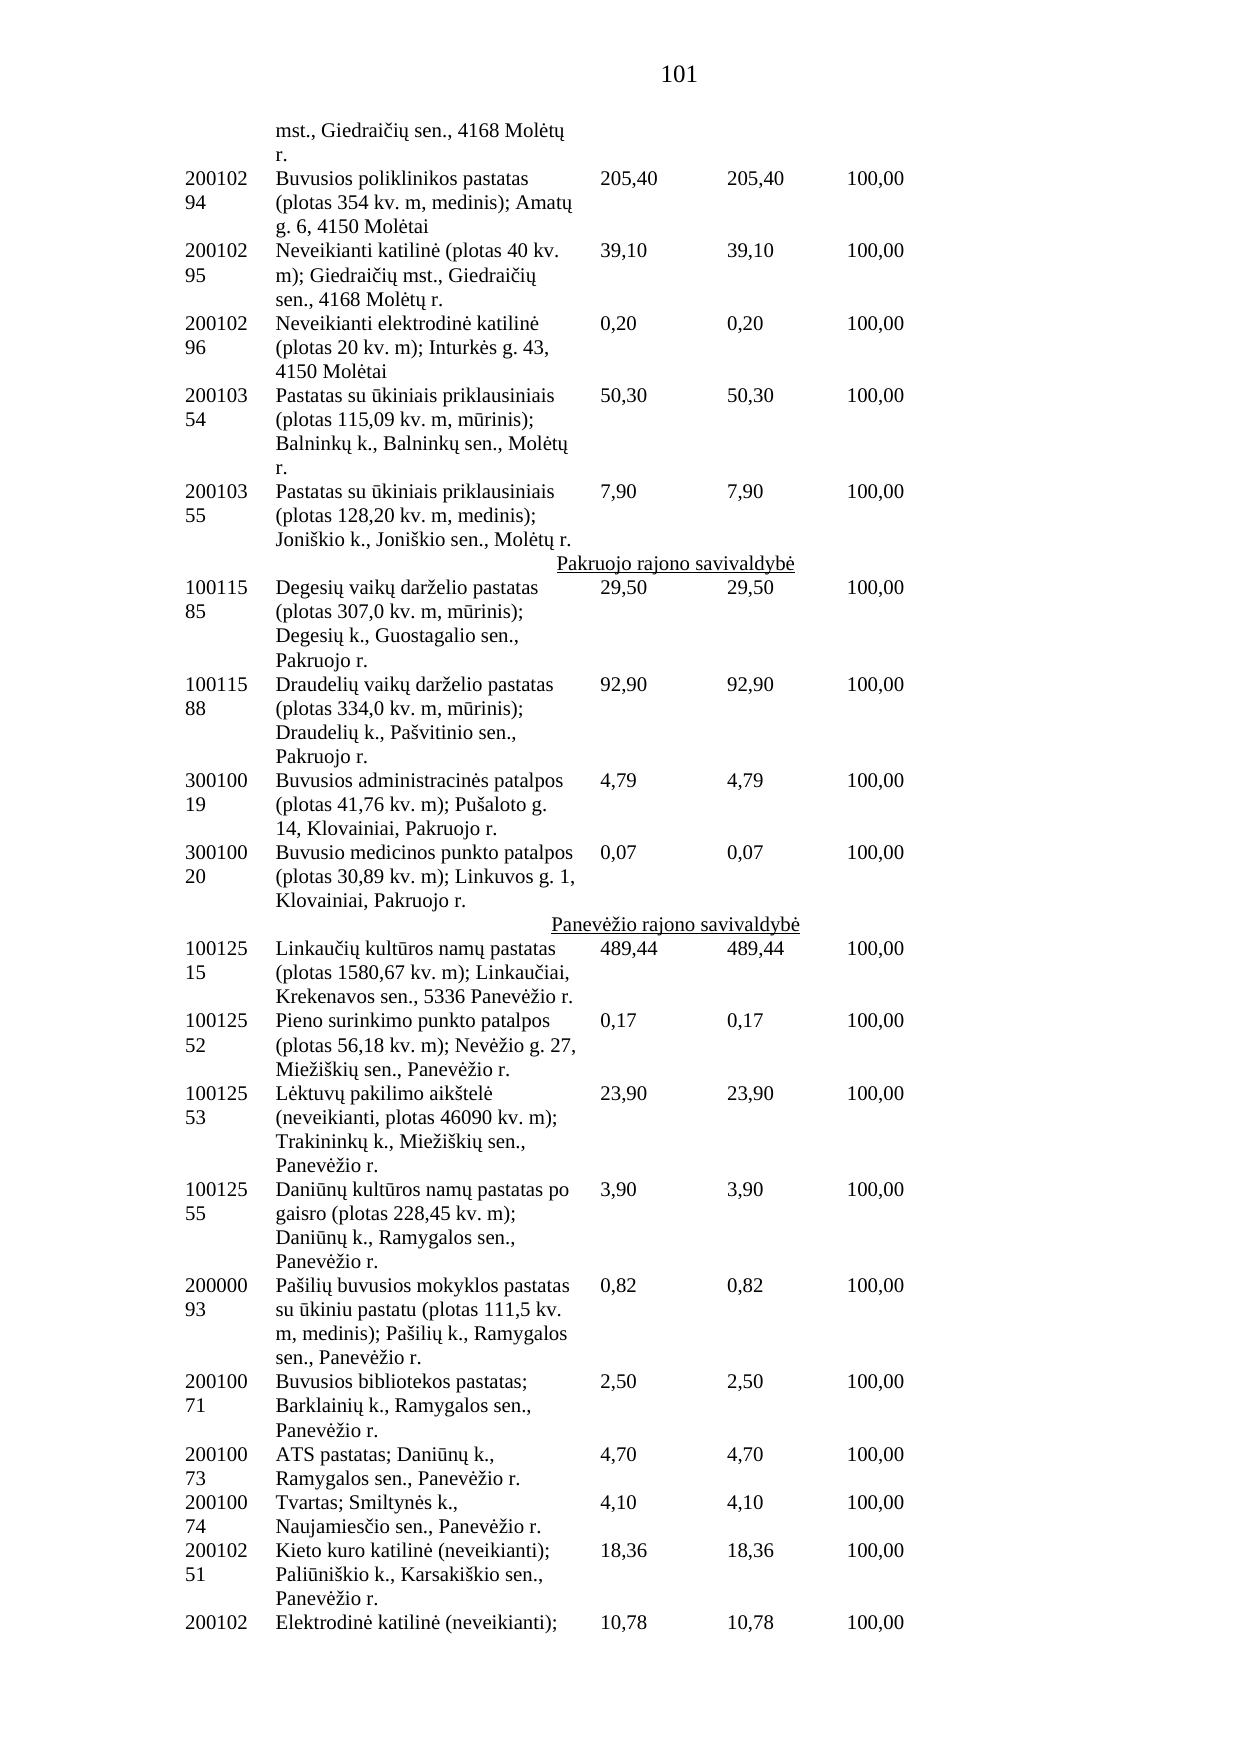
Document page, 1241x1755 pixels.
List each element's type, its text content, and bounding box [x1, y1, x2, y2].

table_cell Tvartas; Smiltynės k., Naujamiesčio sen., Panevėžio r. [264, 1490, 589, 1538]
table_cell 20010074 [174, 1490, 264, 1538]
table_cell 4,10 [589, 1490, 716, 1538]
table_cell [1069, 1610, 1177, 1634]
table_cell 100,00 [835, 1177, 942, 1273]
table_cell [942, 1081, 1069, 1177]
table_cell 29,50 [716, 575, 835, 672]
table_cell [1069, 1442, 1177, 1490]
table_cell [942, 479, 1069, 551]
table_cell Degesių vaikų darželio pastatas (plotas 307,0 kv. m, mūrinis); Degesių k., Guostagalio sen., Pakruojo r. [264, 575, 589, 672]
table_cell [1069, 239, 1177, 311]
table_cell [716, 118, 835, 166]
table_cell 100,00 [835, 1009, 942, 1081]
table_cell 4,79 [716, 768, 835, 840]
table_cell [1069, 575, 1177, 672]
table_cell [942, 1442, 1069, 1490]
table_cell 18,36 [716, 1538, 835, 1610]
table_cell [1069, 118, 1177, 166]
table_cell 100,00 [835, 239, 942, 311]
table_cell 3,90 [589, 1177, 716, 1273]
table_cell 10,78 [716, 1610, 835, 1634]
table_cell 20010295 [174, 239, 264, 311]
table_cell [942, 1538, 1069, 1610]
table_cell [1069, 768, 1177, 840]
table_cell [1069, 1369, 1177, 1442]
table_cell 20010073 [174, 1442, 264, 1490]
table_cell Lėktuvų pakilimo aikštelė (neveikianti, plotas 46090 kv. m); Trakininkų k., Miežiškių sen., Panevėžio r. [264, 1081, 589, 1177]
table_cell 92,90 [589, 672, 716, 768]
table_cell Buvusios poliklinikos pastatas (plotas 354 kv. m, medinis); Amatų g. 6, 4150 Molėtai [264, 166, 589, 238]
table_cell mst., Giedraičių sen., 4168 Molėtų r. [264, 118, 589, 166]
table_cell [942, 840, 1069, 912]
table_cell 100,00 [835, 166, 942, 238]
table_cell Pakruojo rajono savivaldybė [174, 551, 1177, 575]
table_cell [1069, 840, 1177, 912]
table_cell 20010071 [174, 1369, 264, 1442]
table_cell [1069, 383, 1177, 479]
table_cell 0,82 [716, 1273, 835, 1369]
table_cell Pastatas su ūkiniais priklausiniais (plotas 128,20 kv. m, medinis); Joniškio k., Joniškio sen., Molėtų r. [264, 479, 589, 551]
table_cell [1069, 672, 1177, 768]
table_cell 20010251 [174, 1538, 264, 1610]
table_cell 23,90 [716, 1081, 835, 1177]
table_cell 0,17 [589, 1009, 716, 1081]
table_cell 489,44 [716, 936, 835, 1008]
table_cell [942, 1369, 1069, 1442]
table_cell 10012555 [174, 1177, 264, 1273]
table_cell Kieto kuro katilinė (neveikianti); Paliūniškio k., Karsakiškio sen., Panevėžio r. [264, 1538, 589, 1610]
table_cell 2,50 [716, 1369, 835, 1442]
table_cell [942, 1009, 1069, 1081]
table_cell [942, 936, 1069, 1008]
table_cell 100,00 [835, 575, 942, 672]
table_cell [174, 118, 264, 166]
table_cell 205,40 [589, 166, 716, 238]
table_cell 20000093 [174, 1273, 264, 1369]
table_cell [942, 672, 1069, 768]
table_cell 0,07 [716, 840, 835, 912]
table_cell 100,00 [835, 840, 942, 912]
table_cell 18,36 [589, 1538, 716, 1610]
table_cell 200102 [174, 1610, 264, 1634]
table_cell Pastatas su ūkiniais priklausiniais (plotas 115,09 kv. m, mūrinis); Balninkų k., Balninkų sen., Molėtų r. [264, 383, 589, 479]
table_cell 0,20 [589, 311, 716, 383]
table_cell [1069, 1490, 1177, 1538]
table_cell [942, 239, 1069, 311]
table_cell [942, 1177, 1069, 1273]
table_cell 0,82 [589, 1273, 716, 1369]
table_cell 20010355 [174, 479, 264, 551]
table_cell [1069, 479, 1177, 551]
table_cell [942, 575, 1069, 672]
table_cell 100,00 [835, 383, 942, 479]
table_cell [942, 383, 1069, 479]
table_cell Pieno surinkimo punkto patalpos (plotas 56,18 kv. m); Nevėžio g. 27, Miežiškių sen., Panevėžio r. [264, 1009, 589, 1081]
table_cell [1069, 1177, 1177, 1273]
table_cell 23,90 [589, 1081, 716, 1177]
table_cell 3,90 [716, 1177, 835, 1273]
table_cell 10012552 [174, 1009, 264, 1081]
table_cell [942, 768, 1069, 840]
table_cell [589, 118, 716, 166]
table_cell 4,70 [716, 1442, 835, 1490]
table_cell 10,78 [589, 1610, 716, 1634]
table_cell 100,00 [835, 1369, 942, 1442]
table_cell 4,79 [589, 768, 716, 840]
table_cell 39,10 [716, 239, 835, 311]
table_cell 489,44 [589, 936, 716, 1008]
table_cell Panevėžio rajono savivaldybė [174, 912, 1177, 936]
table_cell 100,00 [835, 1081, 942, 1177]
table_cell 0,07 [589, 840, 716, 912]
table_cell Daniūnų kultūros namų pastatas po gaisro (plotas 228,45 kv. m); Daniūnų k., Ramygalos sen., Panevėžio r. [264, 1177, 589, 1273]
table_cell 2,50 [589, 1369, 716, 1442]
table_cell 100,00 [835, 936, 942, 1008]
table_cell 50,30 [716, 383, 835, 479]
table_cell [942, 311, 1069, 383]
table_cell 0,20 [716, 311, 835, 383]
table_cell 7,90 [589, 479, 716, 551]
table_cell [1069, 166, 1177, 238]
table_cell ATS pastatas; Daniūnų k., Ramygalos sen., Panevėžio r. [264, 1442, 589, 1490]
table_cell [942, 1610, 1069, 1634]
table_cell [1069, 1009, 1177, 1081]
table_cell 100,00 [835, 1442, 942, 1490]
table_cell Neveikianti elektrodinė katilinė (plotas 20 kv. m); Inturkės g. 43, 4150 Molėtai [264, 311, 589, 383]
table_cell 100,00 [835, 1610, 942, 1634]
table_cell [942, 166, 1069, 238]
table_cell 10011588 [174, 672, 264, 768]
table_cell 100,00 [835, 768, 942, 840]
table_cell Buvusios administracinės patalpos (plotas 41,76 kv. m); Pušaloto g. 14, Klovainiai, Pakruojo r. [264, 768, 589, 840]
table_cell 100,00 [835, 1490, 942, 1538]
table_cell 100,00 [835, 672, 942, 768]
table_cell 10012553 [174, 1081, 264, 1177]
table_cell 100,00 [835, 311, 942, 383]
table_cell 4,10 [716, 1490, 835, 1538]
table_cell 100,00 [835, 1273, 942, 1369]
table_cell [1069, 311, 1177, 383]
table_cell 39,10 [589, 239, 716, 311]
table_cell 10011585 [174, 575, 264, 672]
table_cell [942, 1490, 1069, 1538]
table_cell 20010296 [174, 311, 264, 383]
table_cell 100,00 [835, 1538, 942, 1610]
table_cell Linkaučių kultūros namų pastatas (plotas 1580,67 kv. m); Linkaučiai, Krekenavos sen., 5336 Panevėžio r. [264, 936, 589, 1008]
table_cell 20010354 [174, 383, 264, 479]
table_cell 100,00 [835, 479, 942, 551]
table_cell 30010020 [174, 840, 264, 912]
table_cell 92,90 [716, 672, 835, 768]
table_cell Pašilių buvusios mokyklos pastatas su ūkiniu pastatu (plotas 111,5 kv. m, medinis); Pašilių k., Ramygalos sen., Panevėžio r. [264, 1273, 589, 1369]
table_cell 30010019 [174, 768, 264, 840]
table_cell [1069, 1081, 1177, 1177]
table_cell [942, 118, 1069, 166]
table_cell [835, 118, 942, 166]
table_cell Buvusios bibliotekos pastatas; Barklainių k., Ramygalos sen., Panevėžio r. [264, 1369, 589, 1442]
table_cell 7,90 [716, 479, 835, 551]
table_cell [1069, 1273, 1177, 1369]
table_cell Neveikianti katilinė (plotas 40 kv. m); Giedraičių mst., Giedraičių sen., 4168 Molėtų r. [264, 239, 589, 311]
table_cell Elektrodinė katilinė (neveikianti); [264, 1610, 589, 1634]
table_cell 10012515 [174, 936, 264, 1008]
table_cell Buvusio medicinos punkto patalpos (plotas 30,89 kv. m); Linkuvos g. 1, Klovainiai, Pakruojo r. [264, 840, 589, 912]
table_cell 50,30 [589, 383, 716, 479]
table_cell 0,17 [716, 1009, 835, 1081]
table_cell 29,50 [589, 575, 716, 672]
table_cell [942, 1273, 1069, 1369]
table_cell Draudelių vaikų darželio pastatas (plotas 334,0 kv. m, mūrinis); Draudelių k., Pašvitinio sen., Pakruojo r. [264, 672, 589, 768]
table_cell [1069, 936, 1177, 1008]
table_cell 205,40 [716, 166, 835, 238]
table_cell 20010294 [174, 166, 264, 238]
table_cell [1069, 1538, 1177, 1610]
table_cell 4,70 [589, 1442, 716, 1490]
